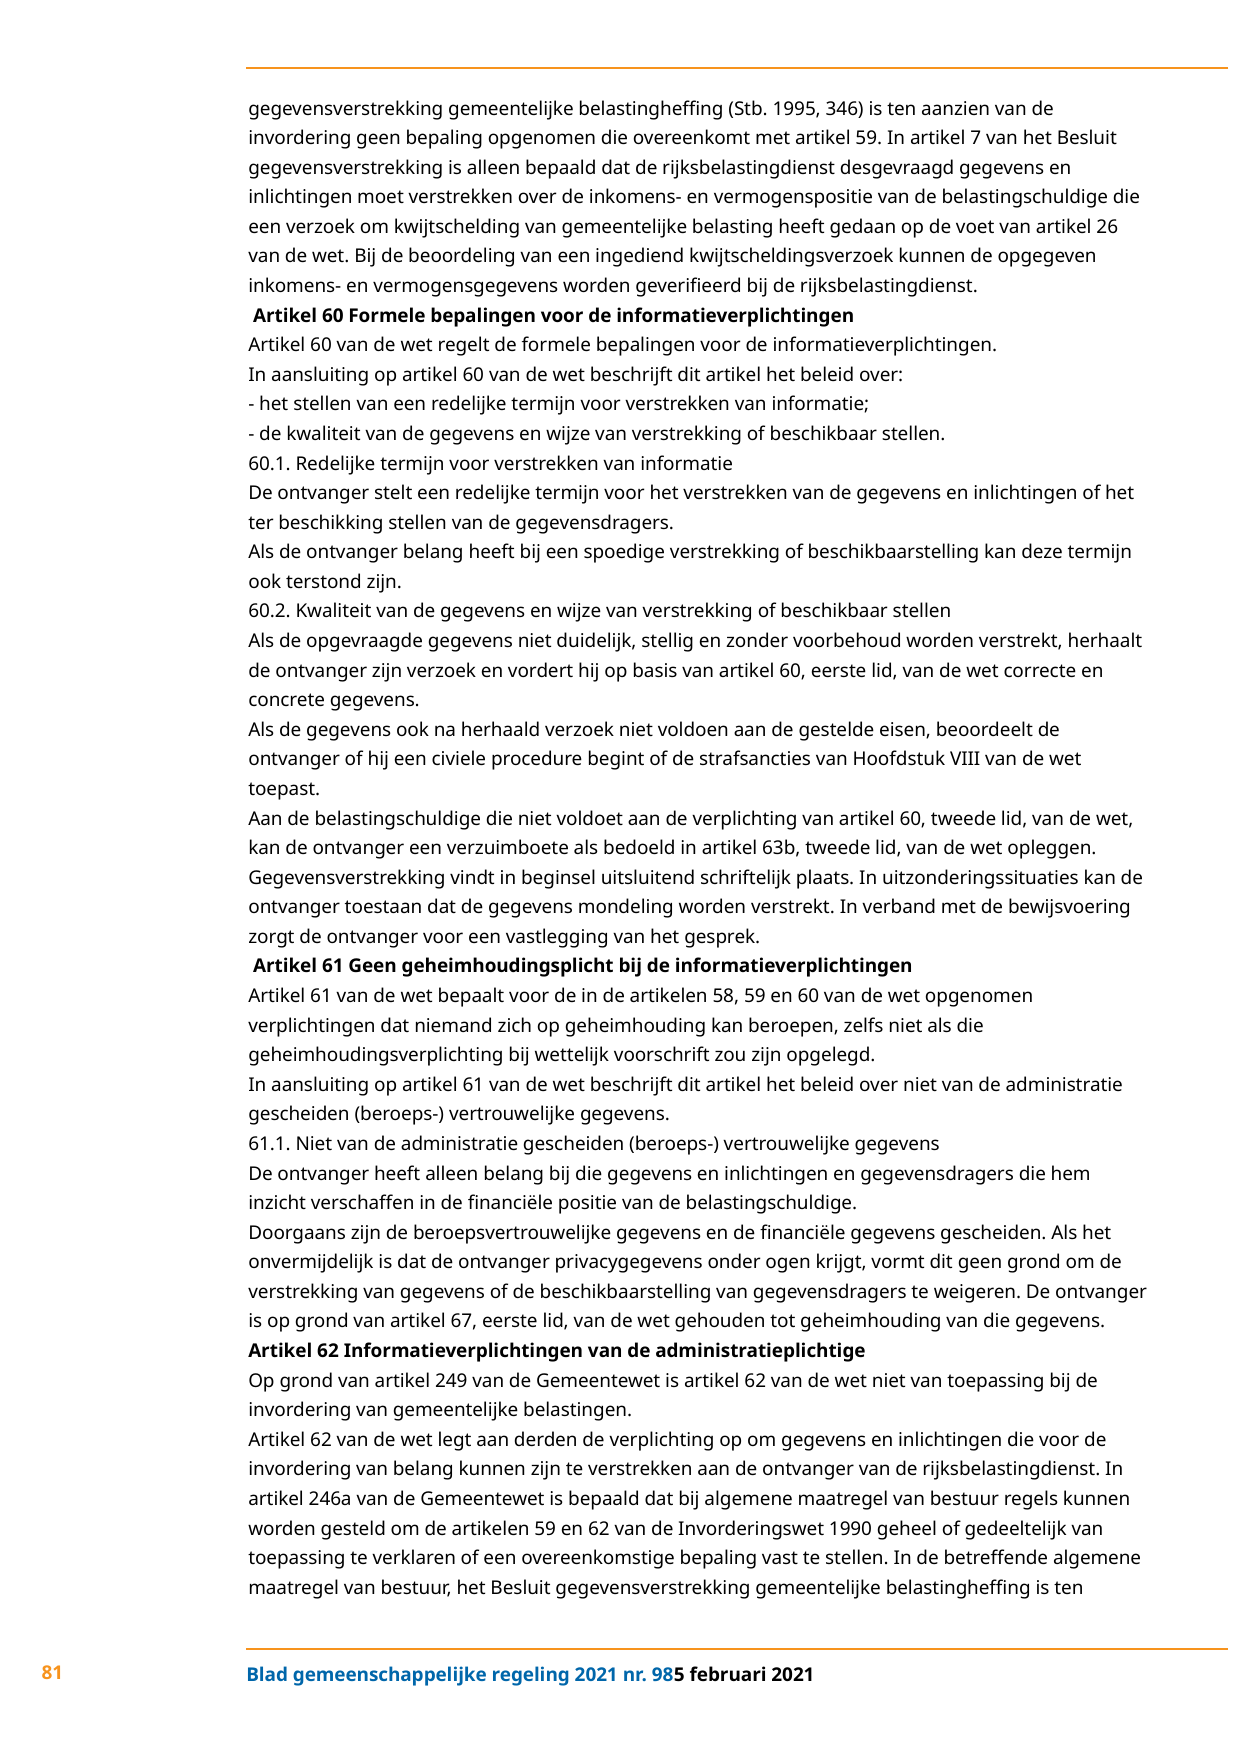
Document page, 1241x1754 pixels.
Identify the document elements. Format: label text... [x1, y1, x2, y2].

text De ontvanger stelt een redelijke termijn voor het verstrekken van de gegevens en inlichtingen of het ter beschikking stellen van de gegevensdragers. [248, 479, 1152, 535]
text Artikel 60 van de wet regelt de formele bepalingen voor de informatieverplichtingen. [248, 331, 1152, 357]
text Artikel 60 Formele bepalingen voor de informatieverplichtingen [248, 302, 1152, 328]
text 60.2. Kwaliteit van de gegevens en wijze van verstrekking of beschikbaar stellen [248, 598, 1152, 623]
text Aan de belastingschuldige die niet voldoet aan de verplichting van artikel 60, tweede lid, van de wet, kan de ontvanger een verzuimboete als bedoeld in artikel 63b, tweede lid, van de wet opleggen. [248, 805, 1152, 860]
text Als de opgevraagde gegevens niet duidelijk, stellig en zonder voorbehoud worden verstrekt, herhaalt de ontvanger zijn verzoek en vordert hij op basis van artikel 60, eerste lid, van de wet correcte en concrete gegevens. [248, 627, 1152, 712]
text In aansluiting op artikel 60 van de wet beschrijft dit artikel het beleid over: [248, 361, 1152, 387]
text De ontvanger heeft alleen belang bij die gegevens en inlichtingen en gegevensdragers die hem inzicht verschaffen in de financiële positie van de belastingschuldige. [248, 1160, 1152, 1215]
text 60.1. Redelijke termijn voor verstrekken van informatie [248, 450, 1152, 476]
text Artikel 61 van de wet bepaalt voor de in de artikelen 58, 59 en 60 van de wet opgenomen verplichtingen dat niemand zich op geheimhouding kan beroepen, zelfs niet als die geheimhoudingsverplichting bij wettelijk voorschrift zou zijn opgelegd. [248, 982, 1152, 1067]
text Artikel 61 Geen geheimhoudingsplicht bij de informatieverplichtingen [248, 953, 1152, 978]
picture [41, 47, 231, 172]
text Als de gegevens ook na herhaald verzoek niet voldoen aan de gestelde eisen, beoordeelt de ontvanger of hij een civiele procedure begint of de strafsancties van Hoofdstuk VIII van de wet toepast. [248, 716, 1152, 801]
text 61.1. Niet van de administratie gescheiden (beroeps-) vertrouwelijke gegevens [248, 1130, 1152, 1156]
text Op grond van artikel 249 van de Gemeentewet is artikel 62 van de wet niet van toepassing bij de invordering van gemeentelijke belastingen. [248, 1367, 1152, 1422]
text Artikel 62 van de wet legt aan derden de verplichting op om gegevens en inlichtingen die voor de invordering van belang kunnen zijn te verstrekken aan de ontvanger van de rijksbelastingdienst. In artikel 246a van de Gemeentewet is bepaald dat bij algemene maatregel van bestuur regels kunnen worden gesteld om de artikelen 59 en 62 van de Invorderingswet 1990 geheel of gedeeltelijk van toepassing te verklaren of een overeenkomstige bepaling vast te stellen. In de betreffende algemene maatregel van bestuur, het Besluit gegevensverstrekking gemeentelijke belastingheffing is ten [248, 1426, 1152, 1600]
text Als de ontvanger belang heeft bij een spoedige verstrekking of beschikbaarstelling kan deze termijn ook terstond zijn. [248, 538, 1152, 594]
text Artikel 62 Informatieverplichtingen van de administratieplichtige [248, 1337, 1152, 1363]
text Doorgaans zijn de beroepsvertrouwelijke gegevens en de financiële gegevens gescheiden. Als het onvermijdelijk is dat de ontvanger privacygegevens onder ogen krijgt, vormt dit geen grond om de verstrekking van gegevens of de beschikbaarstelling van gegevensdragers te weigeren. De ontvanger is op grond van artikel 67, eerste lid, van de wet gehouden tot geheimhouding van die gegevens. [248, 1219, 1152, 1333]
text - de kwaliteit van de gegevens en wijze van verstrekking of beschikbaar stellen. [248, 420, 1152, 446]
text - het stellen van een redelijke termijn voor verstrekken van informatie; [248, 391, 1152, 416]
text In aansluiting op artikel 61 van de wet beschrijft dit artikel het beleid over niet van de administratie gescheiden (beroeps-) vertrouwelijke gegevens. [248, 1071, 1152, 1126]
text gegevensverstrekking gemeentelijke belastingheffing (Stb. 1995, 346) is ten aanzien van de invordering geen bepaling opgenomen die overeenkomt met artikel 59. In artikel 7 van het Besluit gegevensverstrekking is alleen bepaald dat de rijksbelastingdienst desgevraagd gegevens en inlichtingen moet verstrekken over de inkomens- en vermogenspositie van de belastingschuldige die een verzoek om kwijtschelding van gemeentelijke belasting heeft gedaan op de voet van artikel 26 van de wet. Bij de beoordeling van een ingediend kwijtscheldingsverzoek kunnen de opgegeven inkomens- en vermogensgegevens worden geverifieerd bij de rijksbelastingdienst. [248, 95, 1152, 298]
text Gegevensverstrekking vindt in beginsel uitsluitend schriftelijk plaats. In uitzonderingssituaties kan de ontvanger toestaan dat de gegevens mondeling worden verstrekt. In verband met de bewijsvoering zorgt de ontvanger voor een vastlegging van het gesprek. [248, 864, 1152, 949]
